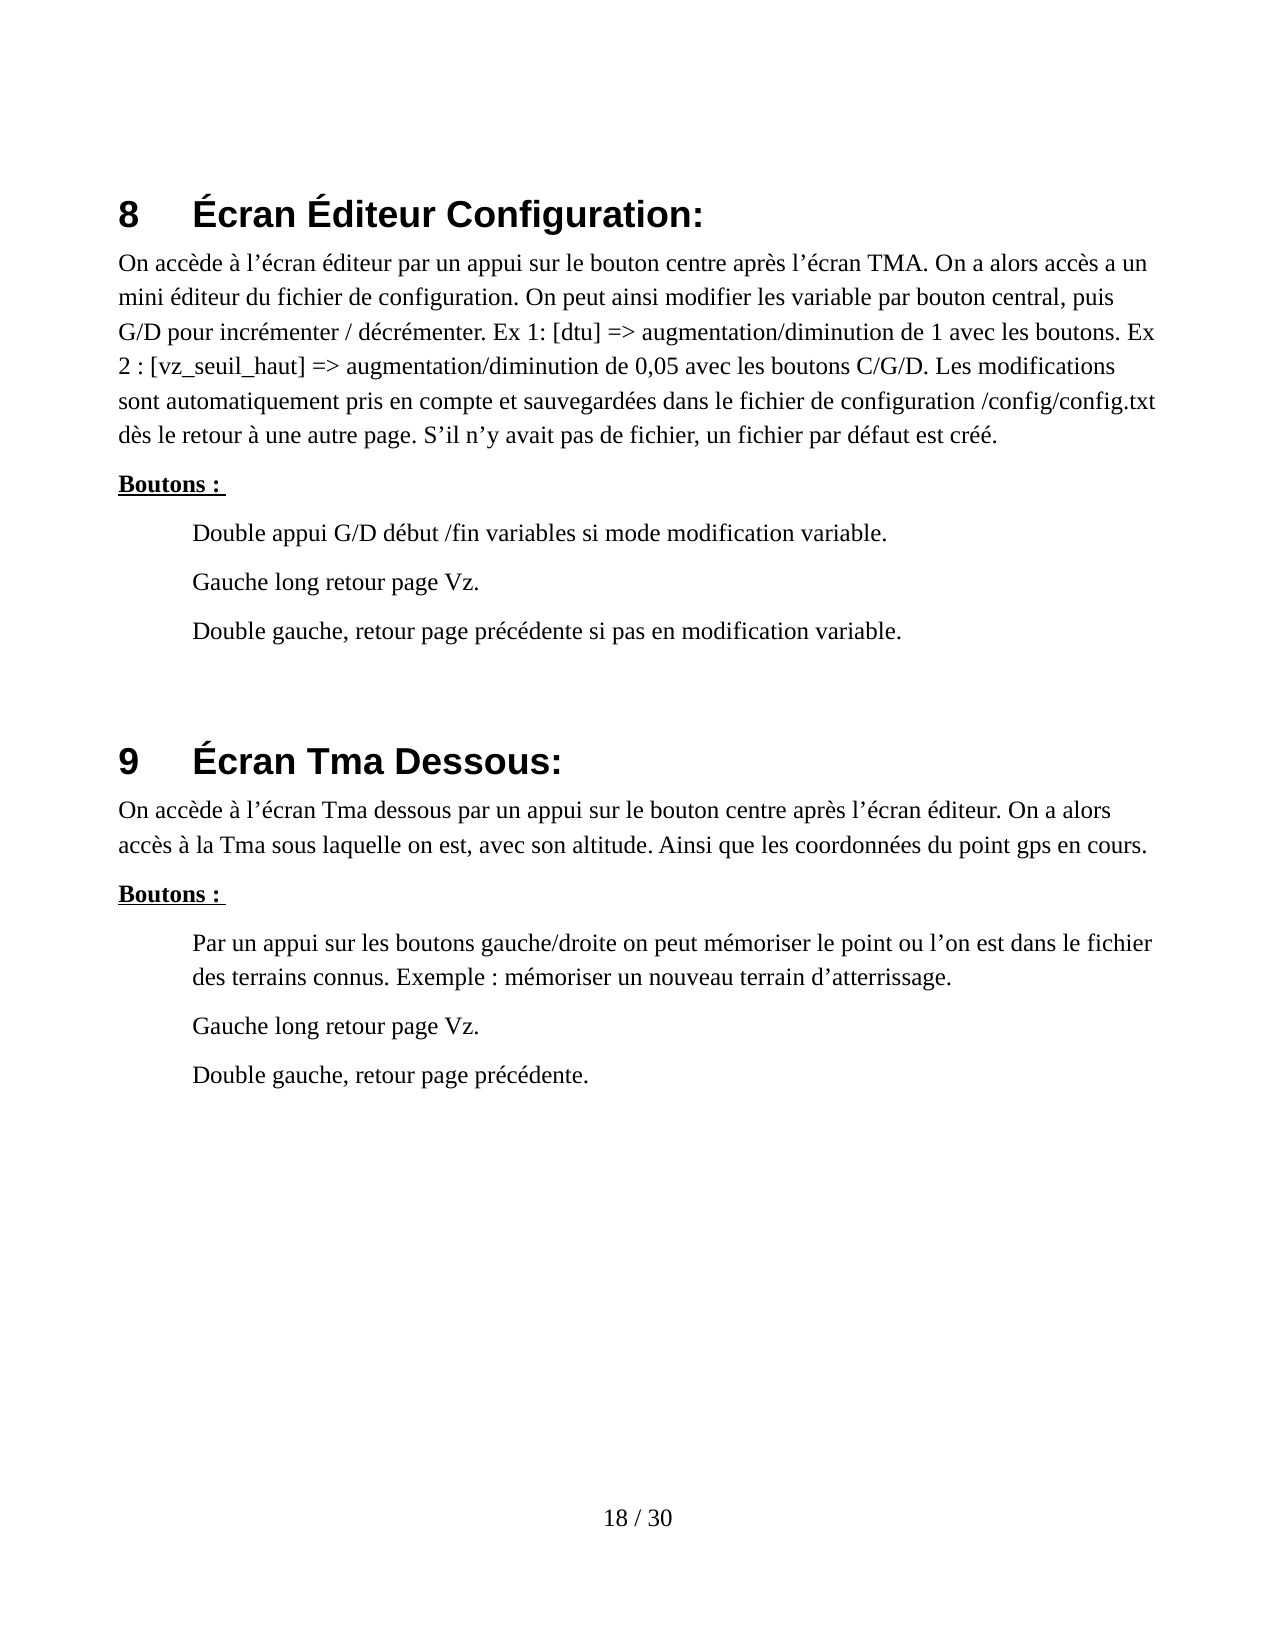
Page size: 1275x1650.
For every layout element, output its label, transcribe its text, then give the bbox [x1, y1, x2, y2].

text Boutons : [118, 469, 1157, 498]
text Boutons : [118, 879, 1157, 907]
text On accède à l’écran Tma dessous par un appui sur le bouton centre après l’écran éditeur. On a alors accès à la Tma sous laquelle on est, avec son altitude. Ainsi que les coordonnées du point gps en cours. [118, 795, 1157, 858]
text Par un appui sur les boutons gauche/droite on peut mémoriser le point ou l’on est dans le fichier des terrains connus. Exemple : mémoriser un nouveau terrain d’atterrissage. [118, 928, 1157, 991]
text Gauche long retour page Vz. [118, 1011, 1157, 1040]
subtitle Écran Éditeur Configuration: [118, 192, 1157, 235]
text Double gauche, retour page précédente. [118, 1060, 1157, 1089]
text Double appui G/D début /fin variables si mode modification variable. [118, 518, 1157, 547]
subtitle Écran Tma Dessous: [118, 739, 1157, 783]
text Double gauche, retour page précédente si pas en modification variable. [118, 616, 1157, 645]
text Gauche long retour page Vz. [118, 567, 1157, 596]
text On accède à l’écran éditeur par un appui sur le bouton centre après l’écran TMA. On a alors accès a un mini éditeur du fichier de configuration. On peut ainsi modifier les variable par bouton central, puis G/D pour incrémenter / décrémenter. Ex 1: [dtu] => augmentation/diminution de 1 avec les boutons. Ex 2 : [vz_seuil_haut] => augmentation/diminution de 0,05 avec les boutons C/G/D. Les modifications sont automatiquement pris en compte et sauvegardées dans le fichier de configuration /config/config.txt dès le retour à une autre page. S’il n’y avait pas de fichier, un fichier par défaut est créé. [118, 248, 1157, 449]
